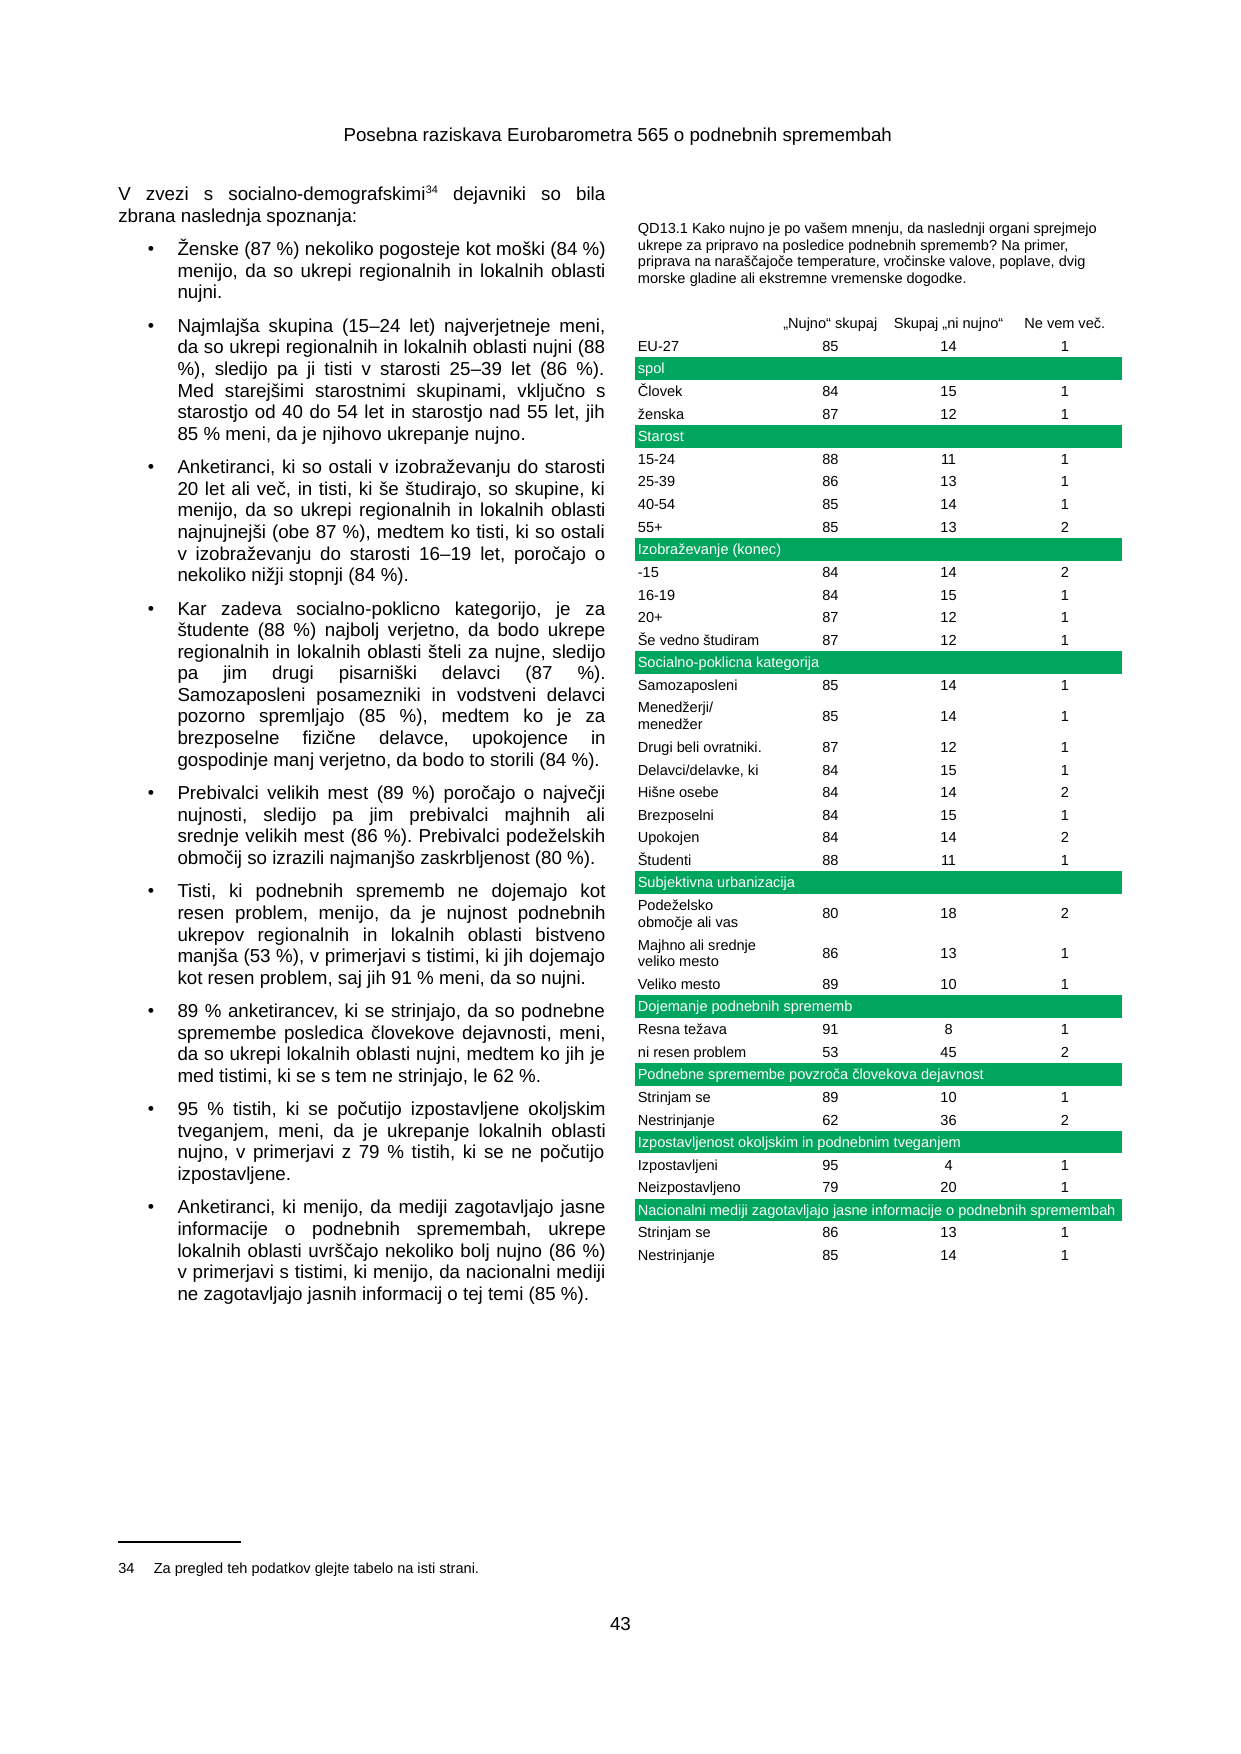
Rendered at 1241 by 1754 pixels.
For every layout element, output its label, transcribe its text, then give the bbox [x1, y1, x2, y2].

table_cell 1 [1007, 403, 1122, 425]
list Prebivalci velikih mest (89 %) poročajo o največji nujnosti, sledijo pa jim prebivalci majhnih ali srednje velikih mest (86 %). Prebivalci podeželskih območij so izrazili najmanjšo zaskrbljenost (80 %). [148, 782, 605, 868]
table_cell EU-27 [635, 335, 771, 357]
table_cell 14 [890, 561, 1007, 583]
table_cell 25-39 [635, 470, 771, 493]
table_cell 87 [771, 736, 890, 758]
table_cell 8 [890, 1018, 1007, 1040]
table_cell 1 [1007, 736, 1122, 758]
table_cell [771, 289, 890, 312]
table_cell Strinjam se [635, 1086, 771, 1108]
table_cell 84 [771, 561, 890, 583]
table_cell [890, 289, 1007, 312]
table_cell 18 [890, 894, 1007, 933]
table_cell 2 [1007, 781, 1122, 803]
table_cell 1 [1007, 1086, 1122, 1108]
table_cell 84 [771, 583, 890, 606]
list Ženske (87 %) nekoliko pogosteje kot moški (84 %) menijo, da so ukrepi regionalnih in lokalnih oblasti nujni. [148, 238, 605, 303]
table_cell 1 [1007, 493, 1122, 515]
table_cell 55+ [635, 515, 771, 538]
table_cell 15 [890, 804, 1007, 826]
table_cell Nestrinjanje [635, 1244, 771, 1266]
table_header QD13.1 Kako nujno je po vašem mnenju, da naslednji organi sprejmejo ukrepe za pripravo na posledice podnebnih sprememb? Na primer, priprava na naraščajoče temperature, vročinske valove, poplave, dvig morske gladine ali ekstremne vremenske dogodke. [635, 216, 1122, 289]
table_cell 86 [771, 1221, 890, 1244]
table_cell 85 [771, 1244, 890, 1266]
table_cell Izobraževanje (konec) [635, 538, 1122, 561]
table_cell 15 [890, 380, 1007, 402]
table_cell 14 [890, 781, 1007, 803]
table_cell 79 [771, 1176, 890, 1199]
table_cell 2 [1007, 561, 1122, 583]
table_cell ni resen problem [635, 1040, 771, 1063]
table_cell 12 [890, 629, 1007, 651]
table_cell 4 [890, 1154, 1007, 1176]
table_cell 85 [771, 493, 890, 515]
table_cell 10 [890, 973, 1007, 995]
table_cell Upokojen [635, 826, 771, 849]
table_cell 84 [771, 380, 890, 402]
table_cell Skupaj „ni nujno“ [890, 312, 1007, 334]
table_cell 10 [890, 1086, 1007, 1108]
table_cell Ne vem več. [1007, 312, 1122, 334]
table_cell 15 [890, 583, 1007, 606]
table_cell Delavci/delavke, ki [635, 758, 771, 781]
table_cell 20 [890, 1176, 1007, 1199]
table_cell 20+ [635, 606, 771, 628]
table_cell 13 [890, 470, 1007, 493]
table_cell 14 [890, 1244, 1007, 1266]
table_cell 13 [890, 515, 1007, 538]
table_cell 1 [1007, 335, 1122, 357]
table_cell Nestrinjanje [635, 1108, 771, 1131]
table_cell 11 [890, 849, 1007, 871]
table_cell Brezposelni [635, 804, 771, 826]
table_cell 1 [1007, 933, 1122, 973]
table_cell 85 [771, 674, 890, 696]
table_cell 89 [771, 1086, 890, 1108]
table_cell 95 [771, 1154, 890, 1176]
table_cell 2 [1007, 1040, 1122, 1063]
table_cell Resna težava [635, 1018, 771, 1040]
table_cell 1 [1007, 1154, 1122, 1176]
table_cell 87 [771, 606, 890, 628]
table_cell Še vedno študiram [635, 629, 771, 651]
table_cell Neizpostavljeno [635, 1176, 771, 1199]
table_cell 88 [771, 849, 890, 871]
table_cell 1 [1007, 470, 1122, 493]
table_cell 91 [771, 1018, 890, 1040]
table_cell Strinjam se [635, 1221, 771, 1244]
table_cell 85 [771, 696, 890, 736]
table_cell 84 [771, 758, 890, 781]
table_cell 1 [1007, 1018, 1122, 1040]
table_cell 11 [890, 448, 1007, 470]
table_cell 89 [771, 973, 890, 995]
list 95 % tistih, ki se počutijo izpostavljene okoljskim tveganjem, meni, da je ukrepanje lokalnih oblasti nujno, v primerjavi z 79 % tistih, ki se ne počutijo izpostavljene. [148, 1098, 605, 1184]
text V zvezi s socialno-demografskimi dejavniki so bila zbrana naslednja spoznanja: [118, 183, 605, 226]
table_cell 36 [890, 1108, 1007, 1131]
table_cell Podnebne spremembe povzroča človekova dejavnost [635, 1063, 1122, 1086]
table_cell 86 [771, 470, 890, 493]
table_cell 86 [771, 933, 890, 973]
table_cell 85 [771, 335, 890, 357]
table_cell 84 [771, 826, 890, 849]
table_cell 53 [771, 1040, 890, 1063]
list 89 % anketirancev, ki se strinjajo, da so podnebne spremembe posledica človekove dejavnosti, meni, da so ukrepi lokalnih oblasti nujni, medtem ko jih je med tistimi, ki se s tem ne strinjajo, le 62 %. [148, 1000, 605, 1086]
table_cell 85 [771, 515, 890, 538]
table_cell Drugi beli ovratniki. [635, 736, 771, 758]
table_cell Dojemanje podnebnih sprememb [635, 995, 1122, 1018]
table_cell [1007, 289, 1122, 312]
table_cell 45 [890, 1040, 1007, 1063]
table_cell Izpostavljenost okoljskim in podnebnim tveganjem [635, 1131, 1122, 1153]
table_cell Študenti [635, 849, 771, 871]
table_cell ženska [635, 403, 771, 425]
table_cell [635, 289, 771, 312]
table_cell 1 [1007, 448, 1122, 470]
table_cell 16-19 [635, 583, 771, 606]
table_cell Nacionalni mediji zagotavljajo jasne informacije o podnebnih spremembah [635, 1199, 1122, 1221]
table_cell Majhno ali srednje veliko mesto [635, 933, 771, 973]
table_cell 15-24 [635, 448, 771, 470]
list Anketiranci, ki menijo, da mediji zagotavljajo jasne informacije o podnebnih spremembah, ukrepe lokalnih oblasti uvrščajo nekoliko bolj nujno (86 %) v primerjavi s tistimi, ki menijo, da nacionalni mediji ne zagotavljajo jasnih informacij o tej temi (85 %). [148, 1196, 605, 1304]
table_cell Starost [635, 425, 1122, 448]
table_cell 1 [1007, 849, 1122, 871]
table_cell 2 [1007, 1108, 1122, 1131]
table_cell 2 [1007, 826, 1122, 849]
list Najmlajša skupina (15–24 let) najverjetneje meni, da so ukrepi regionalnih in lokalnih oblasti nujni (88 %), sledijo pa ji tisti v starosti 25–39 let (86 %). Med starejšimi starostnimi skupinami, vključno s starostjo od 40 do 54 let in starostjo nad 55 let, jih 85 % meni, da je njihovo ukrepanje nujno. [148, 315, 605, 444]
table_cell „Nujno“ skupaj [771, 312, 890, 334]
table_cell Podeželsko območje ali vas [635, 894, 771, 933]
list Tisti, ki podnebnih sprememb ne dojemajo kot resen problem, menijo, da je nujnost podnebnih ukrepov regionalnih in lokalnih oblasti bistveno manjša (53 %), v primerjavi s tistimi, ki jih dojemajo kot resen problem, saj jih 91 % meni, da so nujni. [148, 880, 605, 988]
table_cell 1 [1007, 758, 1122, 781]
table_cell 1 [1007, 804, 1122, 826]
table_cell 12 [890, 606, 1007, 628]
table_cell -15 [635, 561, 771, 583]
table_cell 87 [771, 629, 890, 651]
table_cell spol [635, 357, 1122, 380]
table_cell 84 [771, 804, 890, 826]
table_cell Socialno-poklicna kategorija [635, 651, 1122, 674]
table_cell 14 [890, 826, 1007, 849]
table_cell 1 [1007, 973, 1122, 995]
table_cell 13 [890, 933, 1007, 973]
table_cell 40-54 [635, 493, 771, 515]
table_cell 14 [890, 493, 1007, 515]
table_cell Človek [635, 380, 771, 402]
table_cell Samozaposleni [635, 674, 771, 696]
table_cell 1 [1007, 380, 1122, 402]
table_cell 1 [1007, 629, 1122, 651]
table_cell 1 [1007, 1221, 1122, 1244]
table_cell [635, 312, 771, 334]
list Kar zadeva socialno-poklicno kategorijo, je za študente (88 %) najbolj verjetno, da bodo ukrepe regionalnih in lokalnih oblasti šteli za nujne, sledijo pa jim drugi pisarniški delavci (87 %). Samozaposleni posamezniki in vodstveni delavci pozorno spremljajo (85 %), medtem ko je za brezposelne fizične delavce, upokojence in gospodinje manj verjetno, da bodo to storili (84 %). [148, 597, 605, 770]
table_cell 1 [1007, 674, 1122, 696]
table_cell 80 [771, 894, 890, 933]
table_cell Subjektivna urbanizacija [635, 871, 1122, 894]
text Za pregled teh podatkov glejte tabelo na isti strani. [118, 1560, 605, 1577]
table_cell 87 [771, 403, 890, 425]
list Anketiranci, ki so ostali v izobraževanju do starosti 20 let ali več, in tisti, ki še študirajo, so skupine, ki menijo, da so ukrepi regionalnih in lokalnih oblasti najnujnejši (obe 87 %), medtem ko tisti, ki so ostali v izobraževanju do starosti 16–19 let, poročajo o nekoliko nižji stopnji (84 %). [148, 456, 605, 586]
table_cell 62 [771, 1108, 890, 1131]
table_cell 12 [890, 736, 1007, 758]
table_cell 2 [1007, 515, 1122, 538]
table_cell 1 [1007, 1176, 1122, 1199]
table_cell Izpostavljeni [635, 1154, 771, 1176]
table_cell 2 [1007, 894, 1122, 933]
table_cell Veliko mesto [635, 973, 771, 995]
table_cell Menedžerji/menedžer [635, 696, 771, 736]
table_cell 84 [771, 781, 890, 803]
table_cell 1 [1007, 583, 1122, 606]
table_cell 13 [890, 1221, 1007, 1244]
table_cell 14 [890, 335, 1007, 357]
table_cell 12 [890, 403, 1007, 425]
table_cell Hišne osebe [635, 781, 771, 803]
table_cell 15 [890, 758, 1007, 781]
table_cell 1 [1007, 1244, 1122, 1266]
table_cell 14 [890, 696, 1007, 736]
table_cell 1 [1007, 606, 1122, 628]
table_cell 1 [1007, 696, 1122, 736]
table_cell 14 [890, 674, 1007, 696]
table_cell 88 [771, 448, 890, 470]
